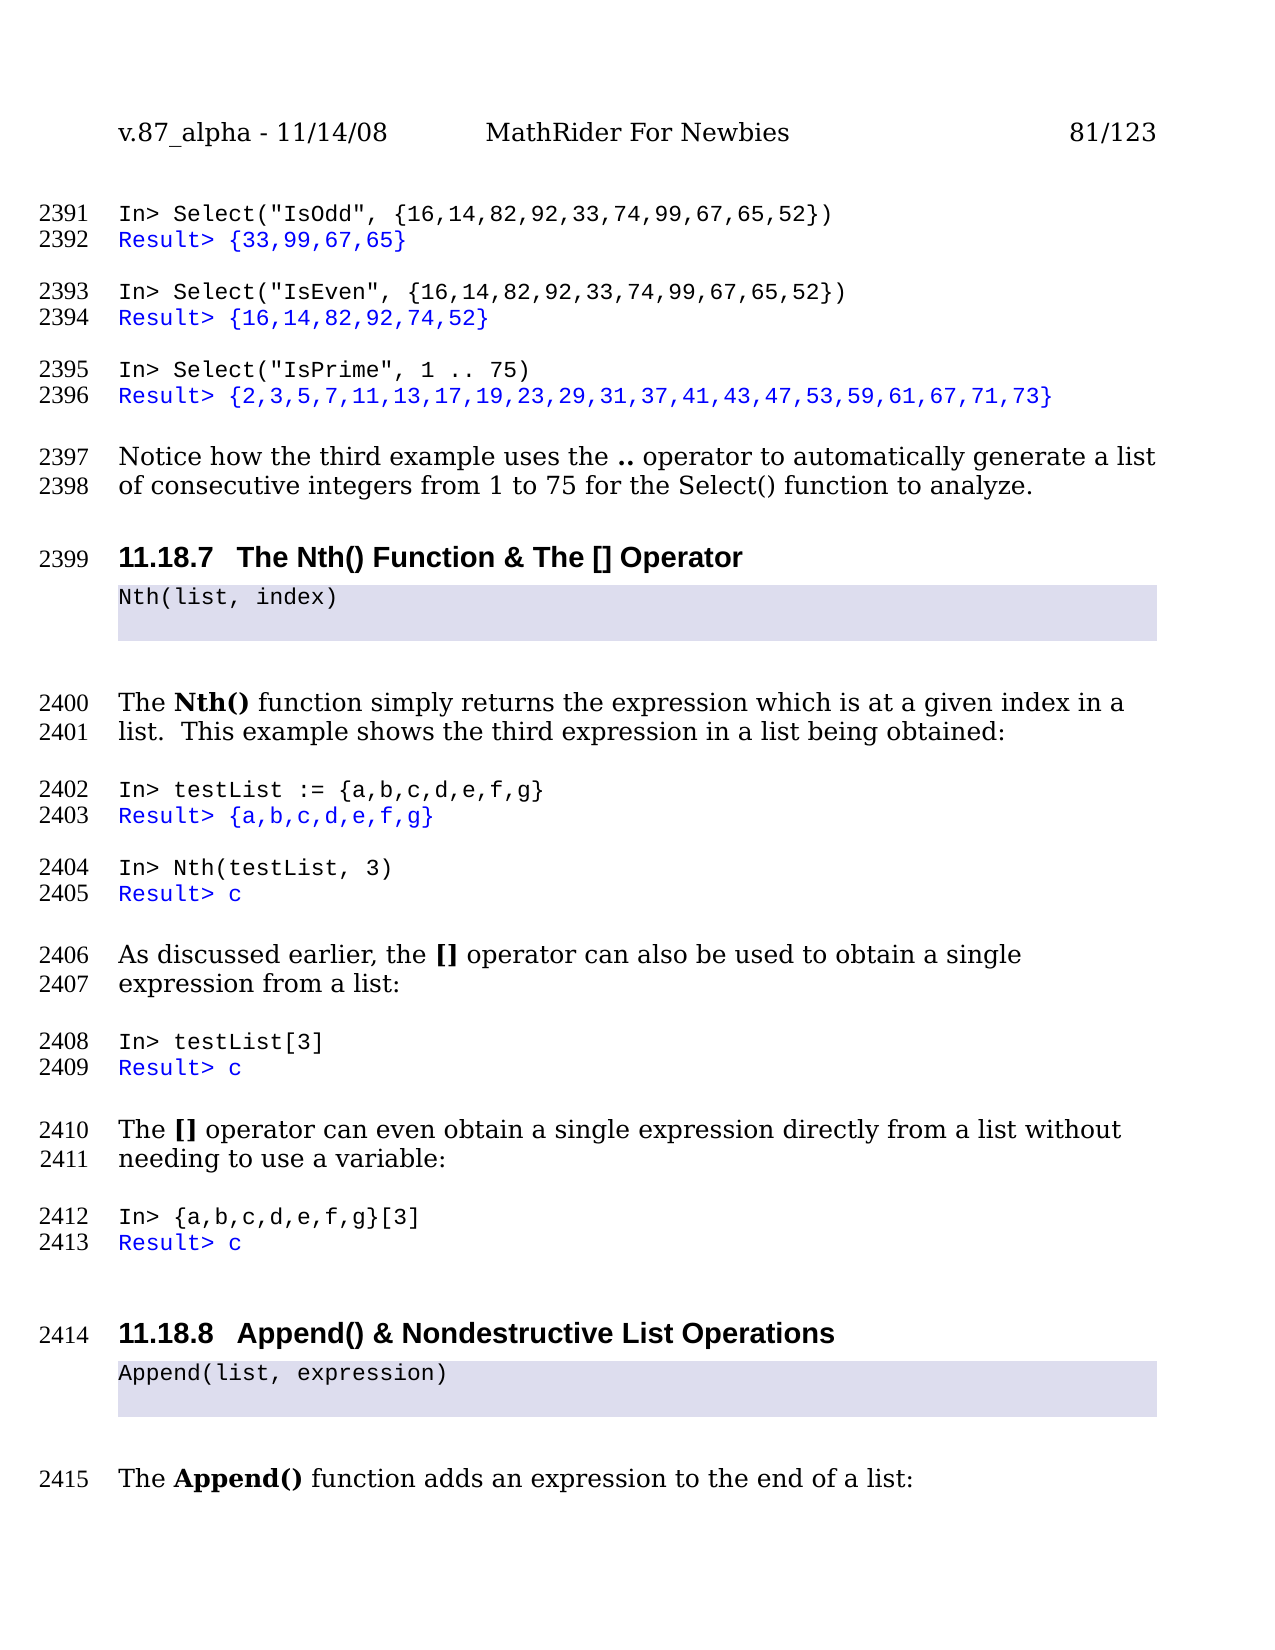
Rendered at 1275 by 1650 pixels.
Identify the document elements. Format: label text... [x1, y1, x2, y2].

text Result> {a,b,c,d,e,f,g} [118, 804, 1157, 830]
text Result> {33,99,67,65} [118, 229, 1157, 254]
text In> Nth(testList, 3) [118, 856, 1157, 882]
text In> testList[3] [118, 1031, 1157, 1057]
text Result> c [118, 1057, 1157, 1083]
text The Append() function adds an expression to the end of a list: [118, 1464, 1157, 1493]
text In> Select("IsOdd", {16,14,82,92,33,74,99,67,65,52}) [118, 203, 1157, 229]
text Result> c [118, 1231, 1157, 1257]
text In> {a,b,c,d,e,f,g}[3] [118, 1205, 1157, 1231]
text Result> {2,3,5,7,11,13,17,19,23,29,31,37,41,43,47,53,59,61,67,71,73} [118, 384, 1157, 410]
text In> testList := {a,b,c,d,e,f,g} [118, 778, 1157, 804]
text In> Select("IsPrime", 1 .. 75) [118, 358, 1157, 384]
text Result> {16,14,82,92,74,52} [118, 306, 1157, 332]
table_header Nth(list, index) [118, 585, 1157, 641]
text The Nth() function simply returns the expression which is at a given index in a list. This example shows the third expression in a list being obtained: [118, 688, 1157, 747]
subtitle The Nth() Function & The [] Operator [118, 540, 1157, 573]
table_header Append(list, expression) [118, 1361, 1157, 1417]
text As discussed earlier, the [] operator can also be used to obtain a single expression from a list: [118, 940, 1157, 999]
text Notice how the third example uses the .. operator to automatically generate a list of consecutive integers from 1 to 75 for the Select() function to analyze. [118, 442, 1157, 501]
subtitle Append() & Nondestructive List Operations [118, 1316, 1157, 1349]
text The [] operator can even obtain a single expression directly from a list without needing to use a variable: [118, 1114, 1157, 1173]
text In> Select("IsEven", {16,14,82,92,33,74,99,67,65,52}) [118, 281, 1157, 306]
text Result> c [118, 882, 1157, 908]
